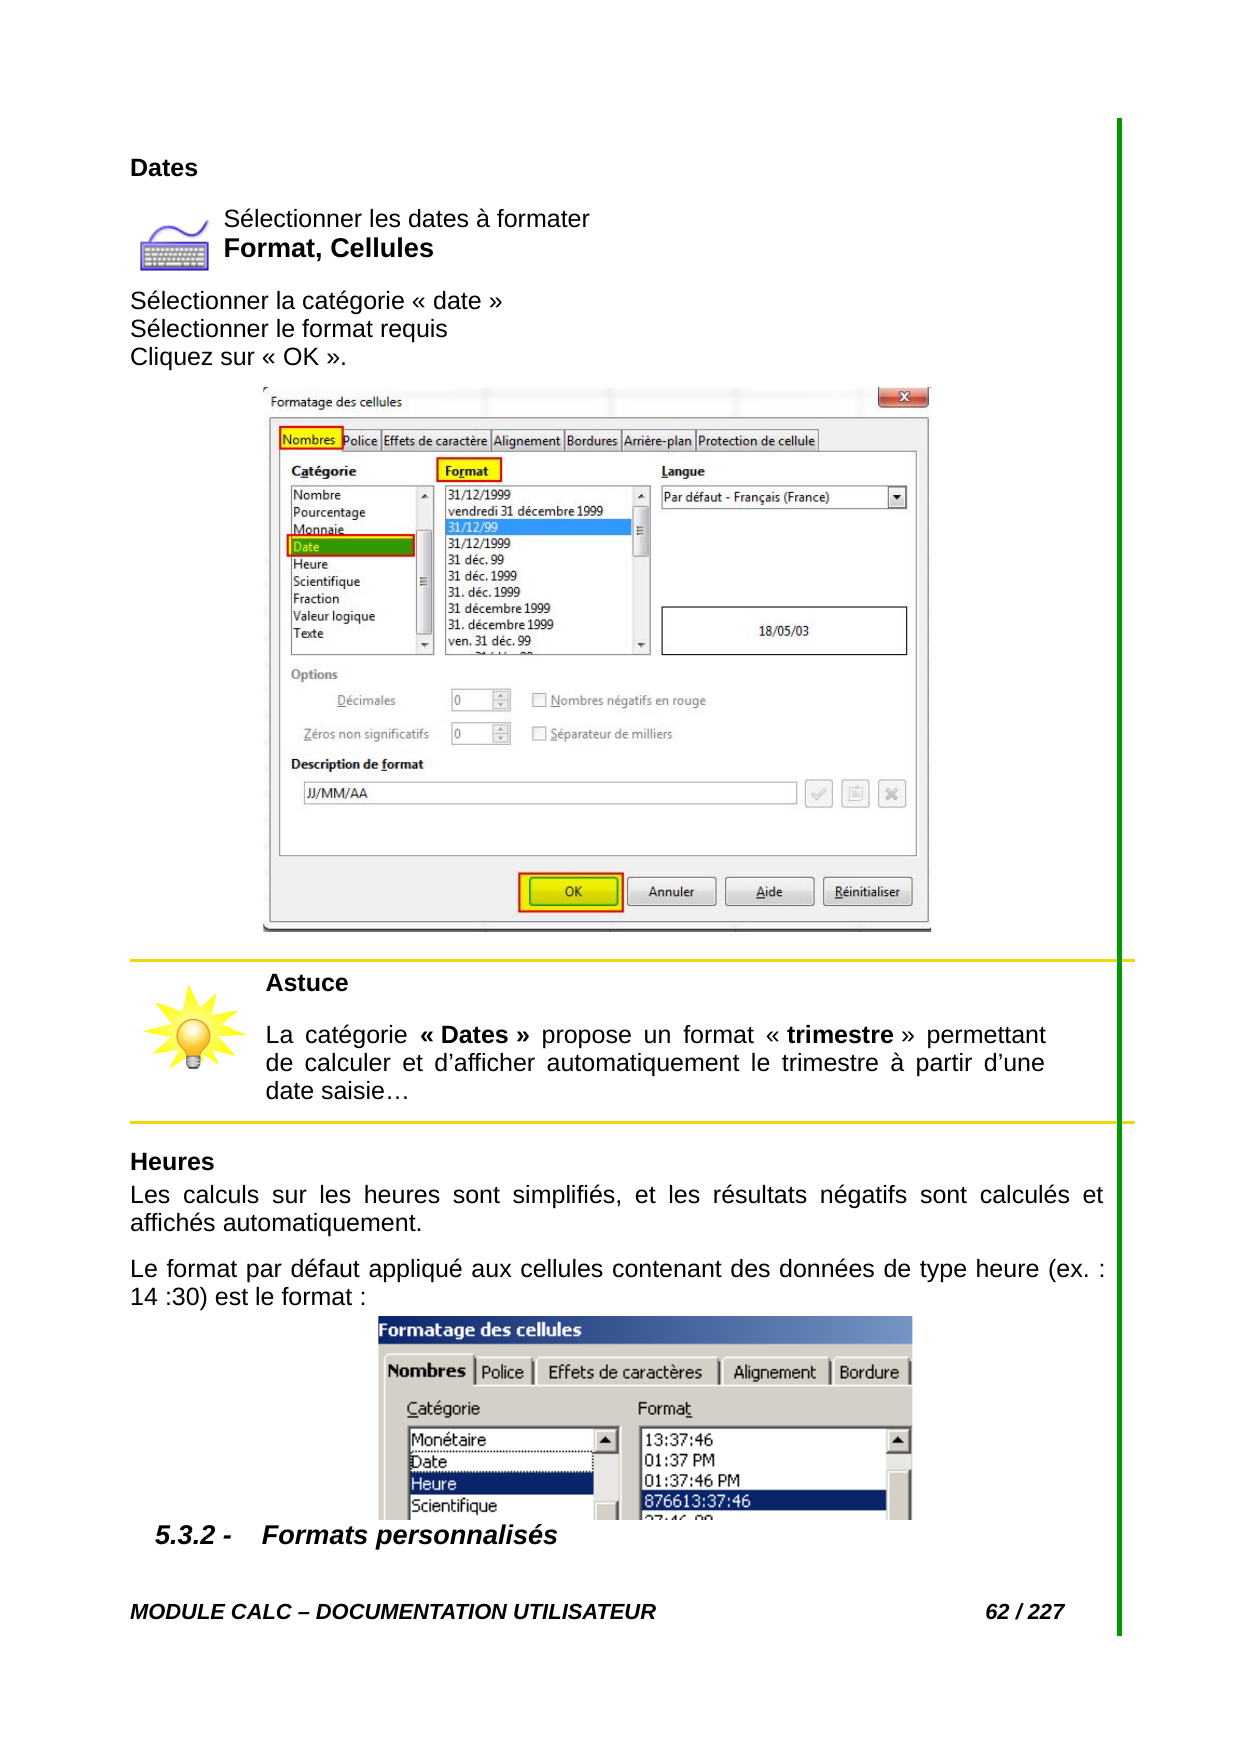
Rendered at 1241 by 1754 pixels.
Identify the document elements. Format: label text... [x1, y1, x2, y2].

text Heures [130, 1148, 1105, 1176]
text Dates [130, 153, 1105, 181]
picture [378, 1316, 913, 1520]
picture [263, 387, 932, 932]
text Le format par défaut appliqué aux cellules contenant des données de type heure (ex. : 14 :30) est le format : [130, 1255, 1105, 1311]
table_header [130, 962, 259, 1121]
text Les calculs sur les heures sont simplifiés, et les résultats négatifs sont calculés et affichés automatiquement. [130, 1181, 1105, 1237]
picture [136, 209, 212, 285]
picture [135, 967, 254, 1086]
text Sélectionner les dates à formater [130, 205, 1105, 233]
text Format, Cellules [212, 233, 1105, 263]
text Sélectionner le format requis [130, 315, 1105, 343]
text Sélectionner la catégorie « date » [130, 287, 1105, 315]
subtitle Formats personnalisés [155, 1516, 1105, 1550]
table_header Astuce La catégorie « Dates » propose un format « trimestre » permettant de calculer et d’afficher automatiquement le trimestre à partir d’une date saisie… [260, 962, 1117, 1121]
text Cliquez sur « OK ». [130, 343, 1105, 371]
